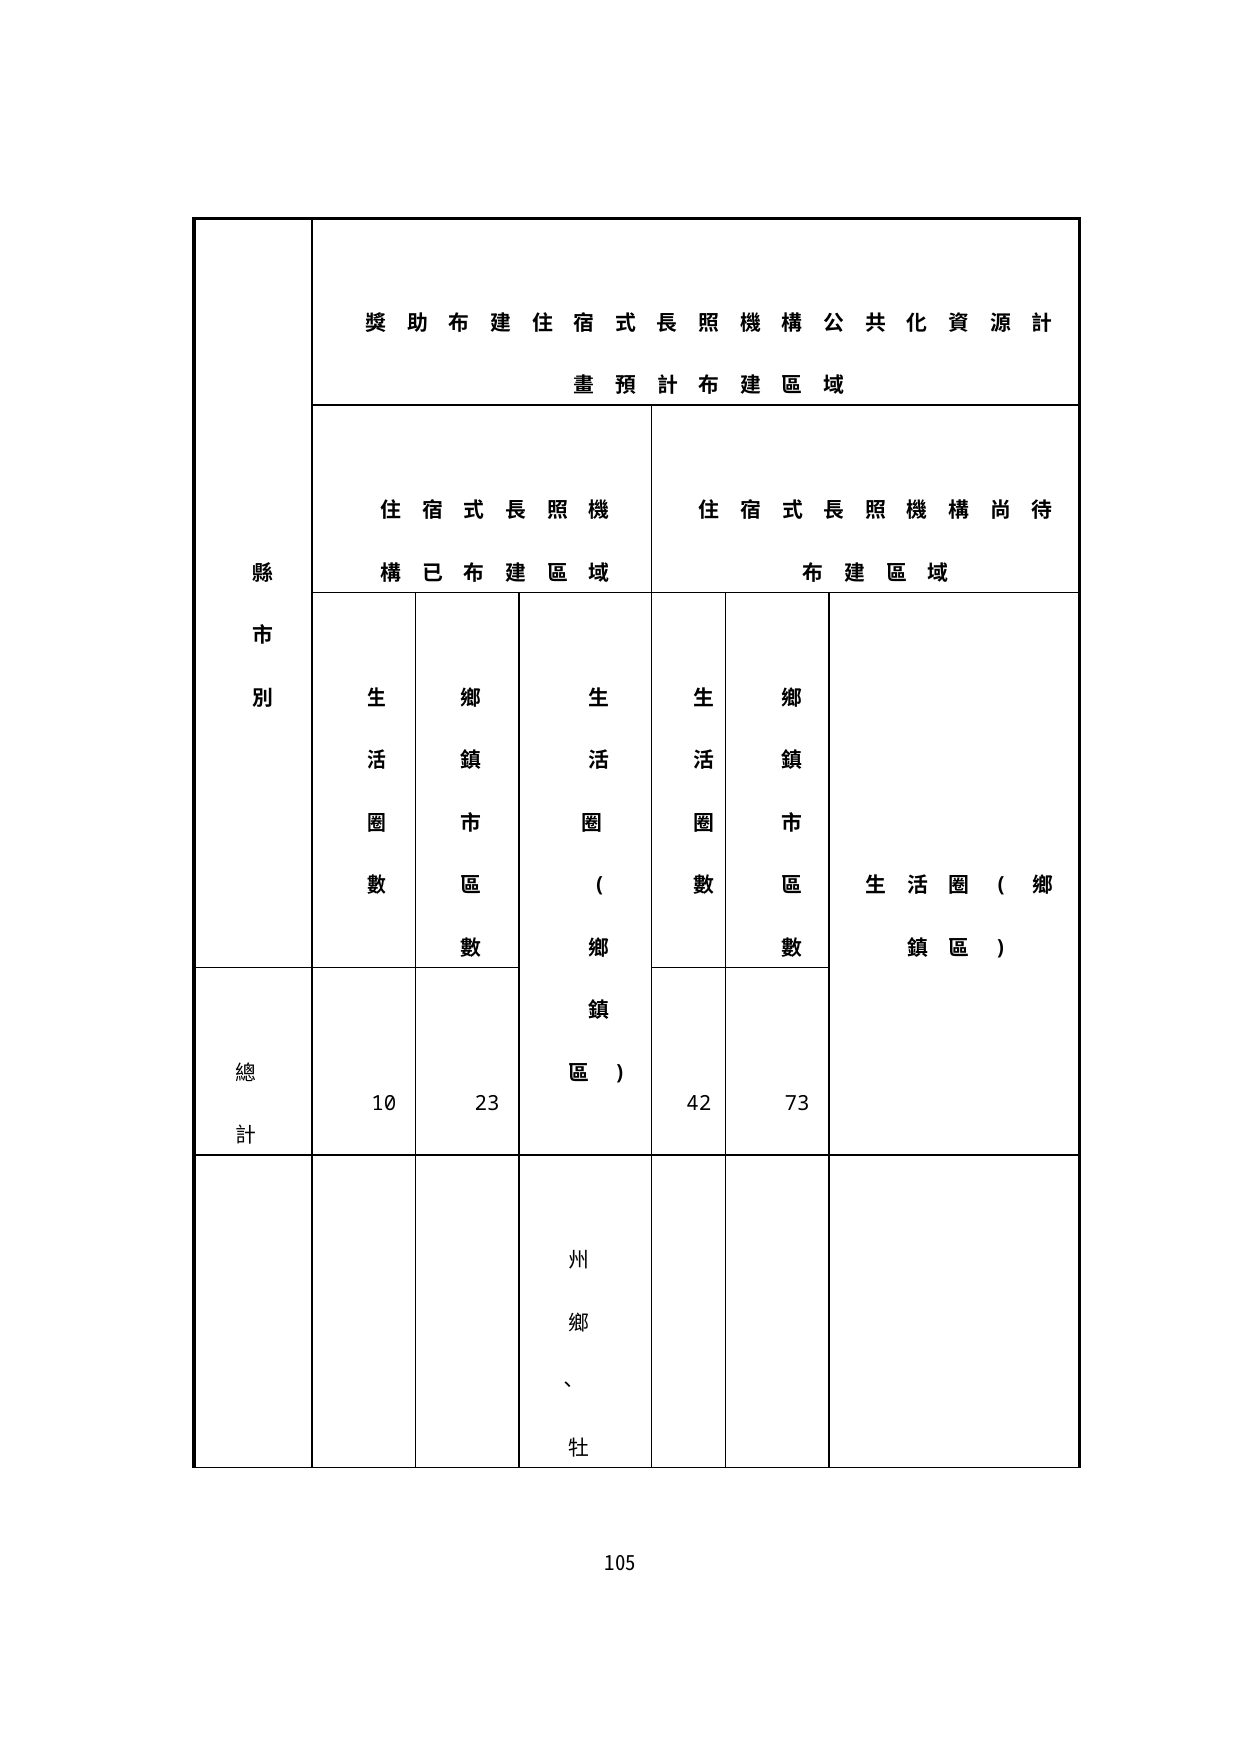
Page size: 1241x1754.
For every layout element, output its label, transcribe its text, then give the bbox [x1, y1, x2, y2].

table_cell 鄉鎮市區數 [416, 593, 518, 967]
table_cell [196, 1156, 311, 1467]
table_cell [726, 1156, 828, 1467]
table_header 縣市別 [196, 220, 311, 967]
table_cell [830, 1156, 1078, 1467]
table_cell 生活圈數 [652, 593, 725, 967]
table_cell 生活圈數 [313, 593, 415, 967]
table_cell 10 [313, 968, 415, 1154]
table_cell 住宿式長照機構尚待布建區域 [652, 406, 1078, 592]
table_cell 23 [416, 968, 518, 1154]
table_cell 住宿式長照機構已布建區域 [313, 406, 651, 592]
table_cell 總計 [196, 968, 311, 1154]
table_cell 鄉鎮市區數 [726, 593, 828, 967]
table_header 獎助布建住宿式長照機構公共化資源計畫預計布建區域 [313, 220, 1078, 404]
table_cell 42 [652, 968, 725, 1154]
table_cell 生活圈(鄉鎮區) [520, 593, 651, 1154]
table_cell [416, 1156, 518, 1467]
table_cell 州鄉、牡 [520, 1156, 651, 1467]
table_cell [313, 1156, 415, 1467]
table_cell 生活圈(鄉鎮區) [830, 593, 1078, 1154]
table_cell [652, 1156, 725, 1467]
table_cell 73 [726, 968, 828, 1154]
